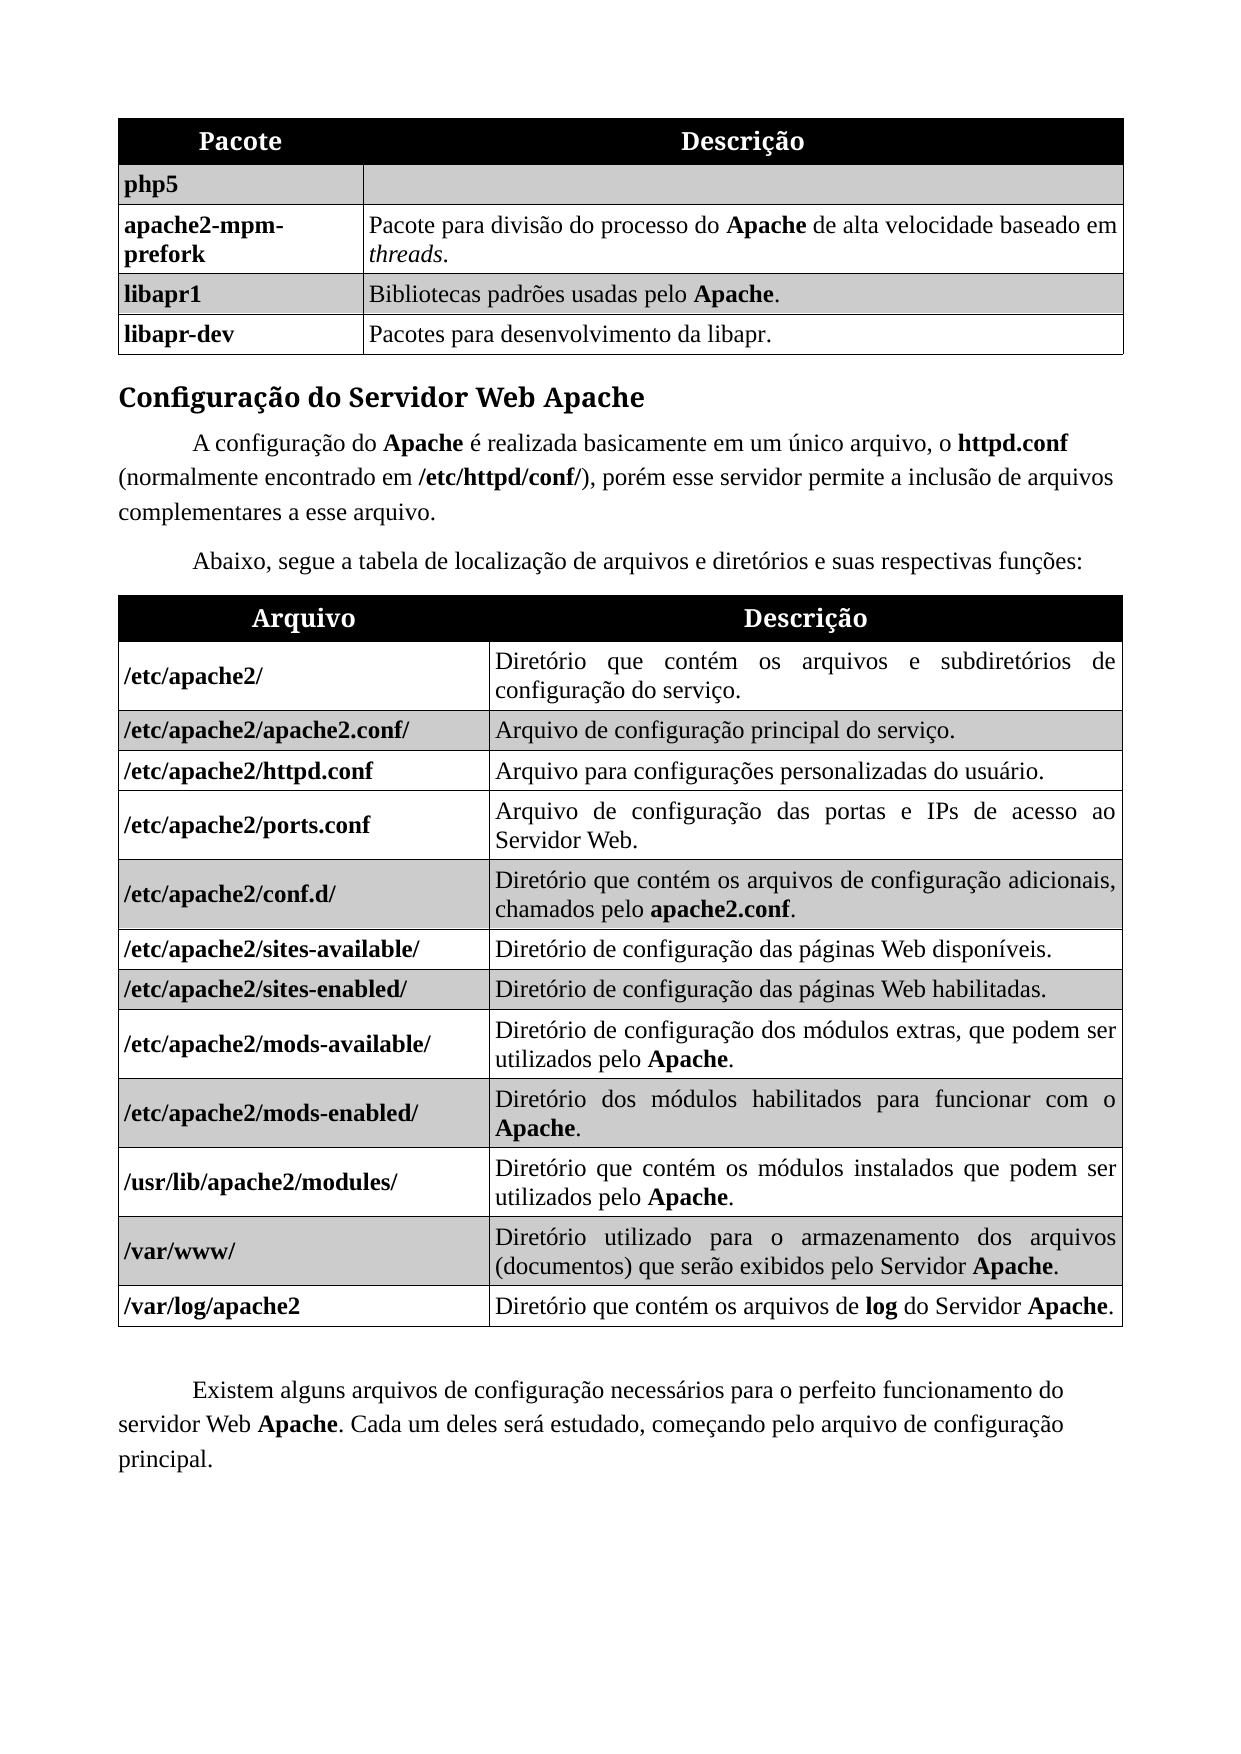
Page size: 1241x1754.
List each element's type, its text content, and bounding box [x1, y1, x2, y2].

table_header Descrição [489, 596, 1122, 641]
table_cell Arquivo para configurações personalizadas do usuário. [490, 751, 1122, 790]
text Abaixo, segue a tabela de localização de arquivos e diretórios e suas respectivas funções: [118, 546, 1122, 575]
table_cell apache2-mpm-prefork [119, 205, 363, 273]
table_cell Pacote para divisão do processo do Apache de alta velocidade baseado em threads. [364, 205, 1123, 273]
table_cell Diretório que contém os arquivos de log do Servidor Apache. [490, 1286, 1122, 1326]
text Existem alguns arquivos de configuração necessários para o perfeito funcionamento do servidor Web Apache. Cada um deles será estudado, começando pelo arquivo de configuração principal. [118, 1375, 1122, 1472]
table_cell /etc/apache2/sites-enabled/ [119, 970, 489, 1009]
table_cell /usr/lib/apache2/modules/ [119, 1148, 489, 1216]
table_cell /var/log/apache2 [119, 1286, 489, 1326]
table_cell Diretório dos módulos habilitados para funcionar com o Apache. [490, 1079, 1122, 1147]
table_cell /etc/apache2/ports.conf [119, 791, 489, 859]
table_cell libapr-dev [119, 315, 363, 354]
table_cell Bibliotecas padrões usadas pelo Apache. [364, 274, 1123, 313]
table_cell php5 [119, 165, 363, 204]
subtitle Configuração do Servidor Web Apache [118, 379, 1122, 416]
table_cell Diretório de configuração das páginas Web habilitadas. [490, 970, 1122, 1009]
table_cell Diretório que contém os arquivos e subdiretórios de configuração do serviço. [490, 642, 1122, 710]
table_cell Diretório de configuração das páginas Web disponíveis. [490, 930, 1122, 969]
table_cell /etc/apache2/conf.d/ [119, 860, 489, 928]
table_cell /etc/apache2/sites-available/ [119, 930, 489, 969]
table_cell Diretório de configuração dos módulos extras, que podem ser utilizados pelo Apache. [490, 1010, 1122, 1078]
table_cell Diretório utilizado para o armazenamento dos arquivos (documentos) que serão exibidos pelo Servidor Apache. [490, 1217, 1122, 1285]
table_cell Arquivo de configuração das portas e IPs de acesso ao Servidor Web. [490, 791, 1122, 859]
table_cell [364, 165, 1123, 204]
table_cell Pacotes para desenvolvimento da libapr. [364, 315, 1123, 354]
table_cell /etc/apache2/apache2.conf/ [119, 711, 489, 750]
table_cell Diretório que contém os arquivos de configuração adicionais, chamados pelo apache2.conf. [490, 860, 1122, 928]
table_cell /etc/apache2/mods-available/ [119, 1010, 489, 1078]
table_cell Arquivo de configuração principal do serviço. [490, 711, 1122, 750]
table_cell /etc/apache2/mods-enabled/ [119, 1079, 489, 1147]
table_header Pacote [119, 119, 363, 164]
table_cell /etc/apache2/ [119, 642, 489, 710]
table_header Arquivo [119, 596, 489, 641]
table_cell /etc/apache2/httpd.conf [119, 751, 489, 790]
table_header Descrição [363, 119, 1123, 164]
table_cell Diretório que contém os módulos instalados que podem ser utilizados pelo Apache. [490, 1148, 1122, 1216]
text A configuração do Apache é realizada basicamente em um único arquivo, o httpd.conf (normalmente encontrado em /etc/httpd/conf/), porém esse servidor permite a inclusão de arquivos complementares a esse arquivo. [118, 428, 1122, 526]
table_cell /var/www/ [119, 1217, 489, 1285]
table_cell libapr1 [119, 274, 363, 313]
